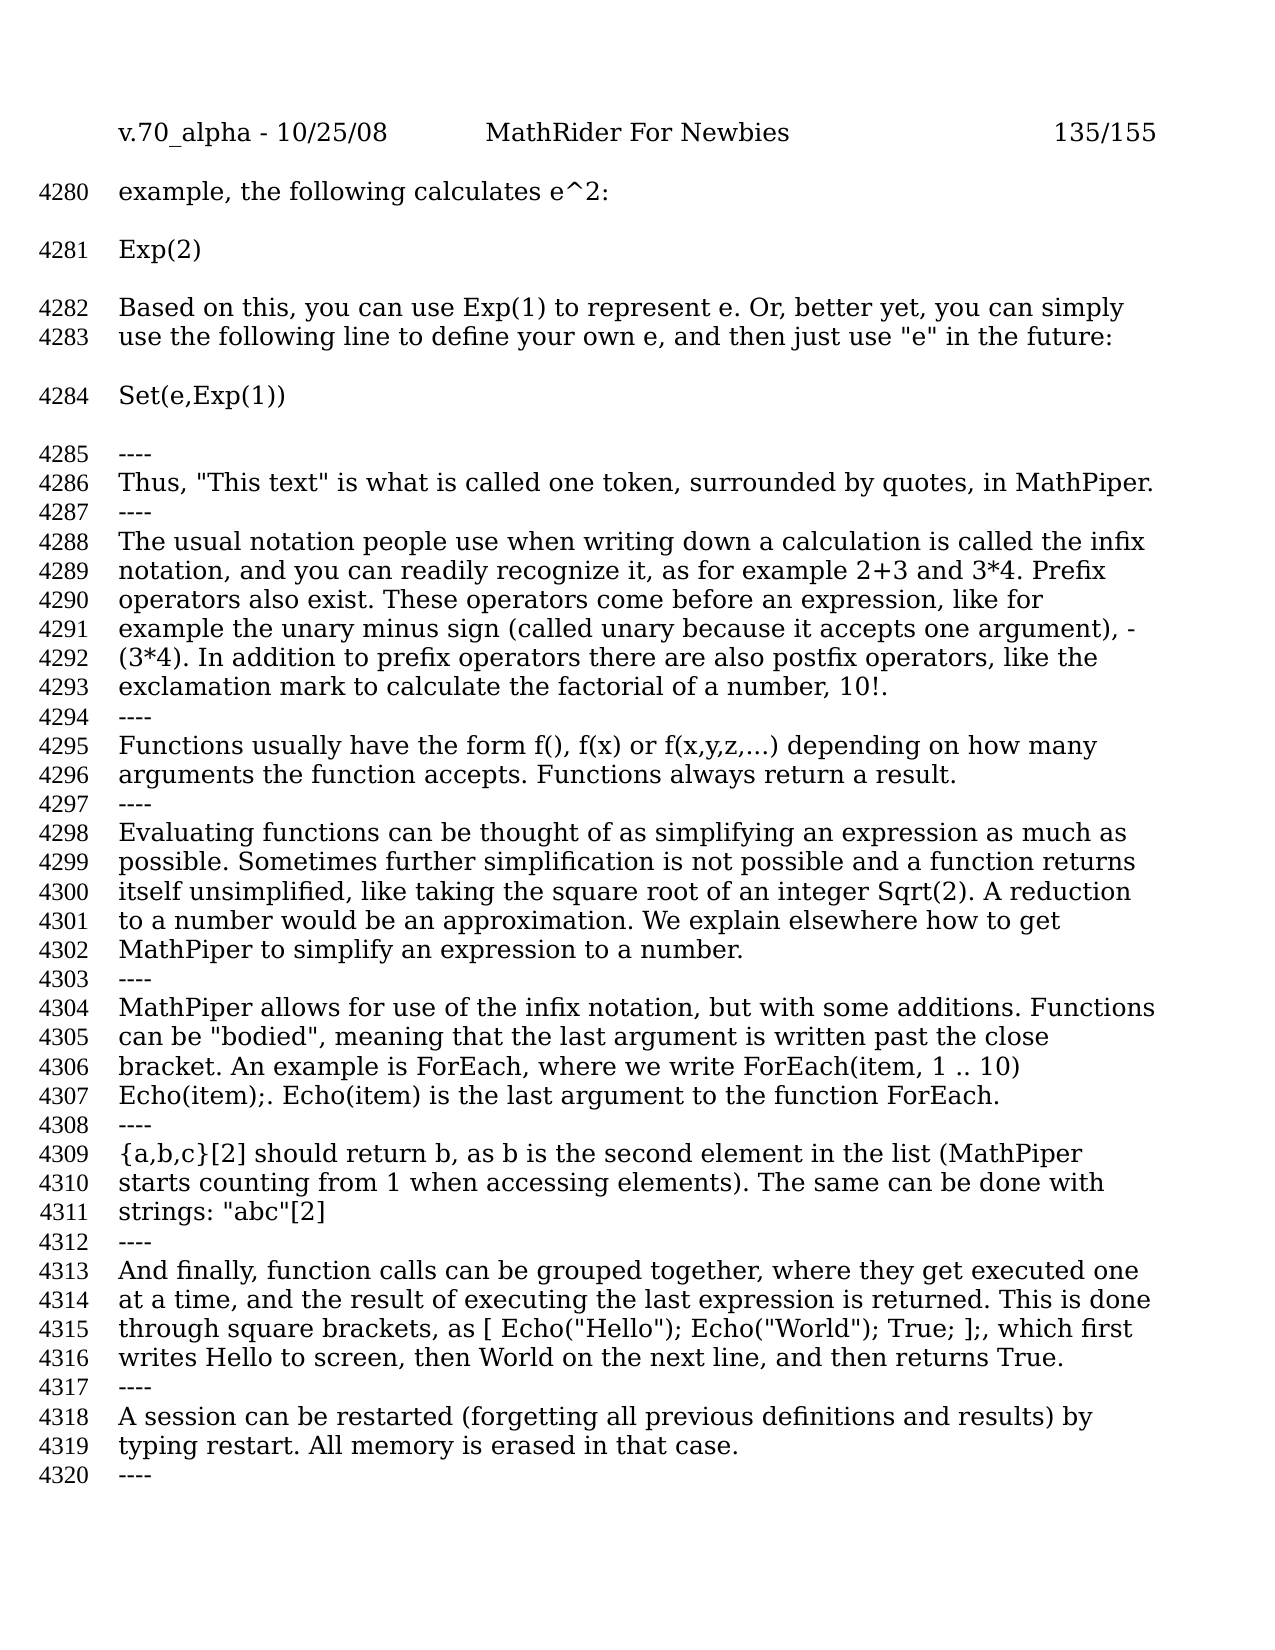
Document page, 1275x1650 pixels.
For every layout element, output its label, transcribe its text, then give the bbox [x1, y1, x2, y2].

text ---- [118, 964, 1157, 993]
text ---- [118, 1110, 1157, 1139]
text ---- [118, 1460, 1157, 1489]
text ---- [118, 1373, 1157, 1402]
text Set(e,Exp(1)) [118, 381, 1157, 410]
text ---- [118, 1227, 1157, 1256]
text Exp(2) [118, 235, 1157, 264]
text ---- [118, 702, 1157, 731]
text Thus, "This text" is what is called one token, surrounded by quotes, in MathPiper. [118, 468, 1157, 498]
text example, the following calculates e^2: [118, 177, 1157, 206]
text A session can be restarted (forgetting all previous definitions and results) by typing restart. All memory is erased in that case. [118, 1402, 1157, 1460]
text {a,b,c}[2] should return b, as b is the second element in the list (MathPiper starts counting from 1 when accessing elements). The same can be done with strings: "abc"[2] [118, 1139, 1157, 1227]
text Functions usually have the form f(), f(x) or f(x,y,z,...) depending on how many arguments the function accepts. Functions always return a result. [118, 731, 1157, 789]
text MathPiper allows for use of the infix notation, but with some additions. Functions can be "bodied", meaning that the last argument is written past the close bracket. An example is ForEach, where we write ForEach(item, 1 .. 10) Echo(item);. Echo(item) is the last argument to the function ForEach. [118, 993, 1157, 1110]
text And finally, function calls can be grouped together, where they get executed one at a time, and the result of executing the last expression is returned. This is done through square brackets, as [ Echo("Hello"); Echo("World"); True; ];, which first writes Hello to screen, then World on the next line, and then returns True. [118, 1256, 1157, 1373]
text ---- [118, 498, 1157, 527]
text Based on this, you can use Exp(1) to represent e. Or, better yet, you can simply use the following line to define your own e, and then just use "e" in the future: [118, 293, 1157, 352]
text Evaluating functions can be thought of as simplifying an expression as much as possible. Sometimes further simplification is not possible and a function returns itself unsimplified, like taking the square root of an integer Sqrt(2). A reduction to a number would be an approximation. We explain elsewhere how to get MathPiper to simplify an expression to a number. [118, 818, 1157, 964]
text ---- [118, 439, 1157, 468]
text ---- [118, 789, 1157, 818]
text The usual notation people use when writing down a calculation is called the infix notation, and you can readily recognize it, as for example 2+3 and 3*4. Prefix operators also exist. These operators come before an expression, like for example the unary minus sign (called unary because it accepts one argument), -(3*4). In addition to prefix operators there are also postfix operators, like the exclamation mark to calculate the factorial of a number, 10!. [118, 527, 1157, 702]
